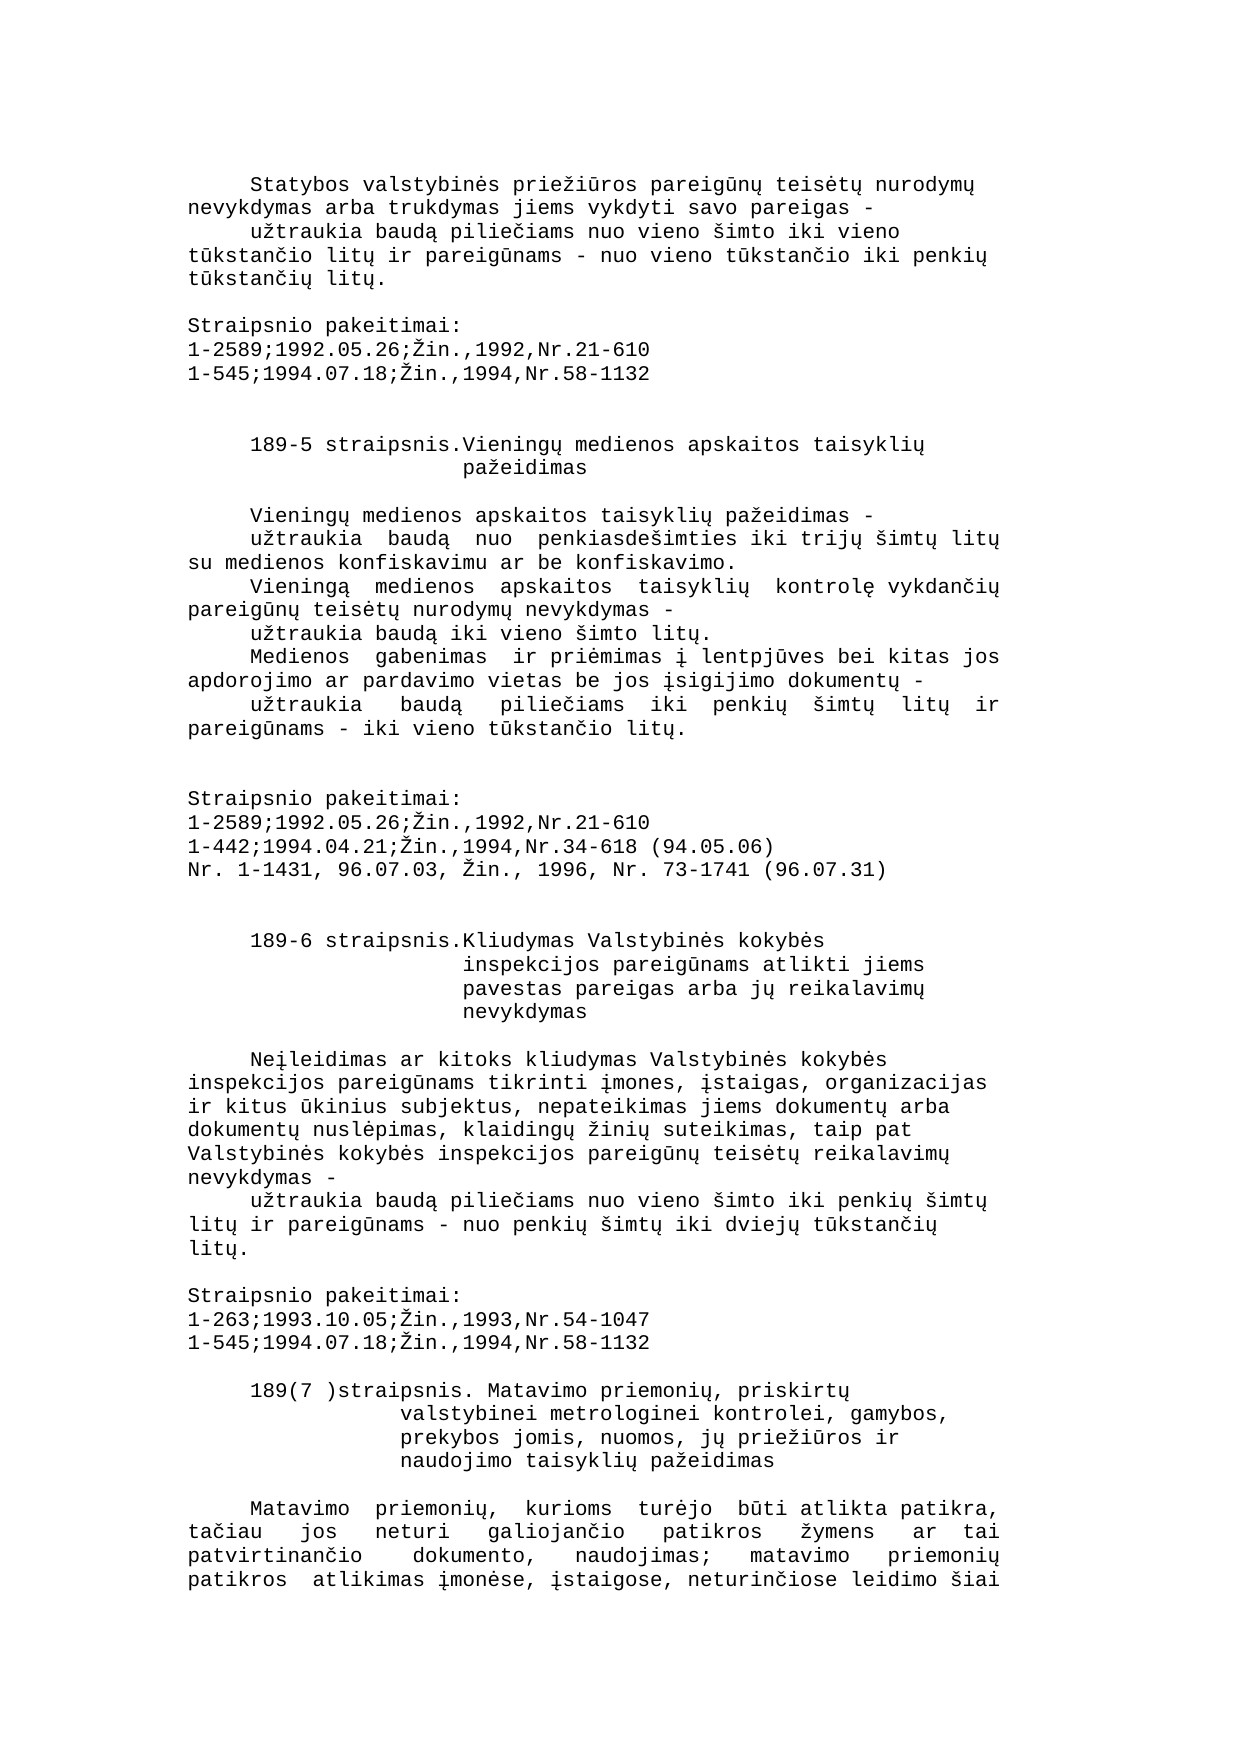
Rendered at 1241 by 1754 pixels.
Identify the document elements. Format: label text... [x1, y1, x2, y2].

text litų. [187, 1238, 1053, 1261]
text ir kitus ūkinius subjektus, nepateikimas jiems dokumentų arba [187, 1096, 1053, 1119]
text 1-263;1993.10.05;Žin.,1993,Nr.54-1047 [187, 1309, 1053, 1332]
text tūkstančių litų. [187, 268, 1053, 292]
text prekybos jomis, nuomos, jų priežiūros ir [187, 1427, 1053, 1451]
text 1-442;1994.04.21;Žin.,1994,Nr.34-618 (94.05.06) [187, 836, 1053, 859]
text litų ir pareigūnams - nuo penkių šimtų iki dviejų tūkstančių [187, 1214, 1053, 1238]
text tačiau jos neturi galiojančio patikros žymens ar tai [187, 1521, 1053, 1545]
text užtraukia baudą piliečiams nuo vieno šimto iki vieno [187, 221, 1053, 244]
text pavestas pareigas arba jų reikalavimų [187, 978, 1053, 1001]
text Straipsnio pakeitimai: [187, 788, 1053, 812]
text užtraukia baudą piliečiams nuo vieno šimto iki penkių šimtų [187, 1190, 1053, 1214]
text Valstybinės kokybės inspekcijos pareigūnų teisėtų reikalavimų [187, 1143, 1053, 1167]
text naudojimo taisyklių pažeidimas [187, 1451, 1053, 1474]
text Nr. 1-1431, 96.07.03, Žin., 1996, Nr. 73-1741 (96.07.31) [187, 859, 1053, 883]
text patvirtinančio dokumento, naudojimas; matavimo priemonių [187, 1545, 1053, 1569]
text Neįleidimas ar kitoks kliudymas Valstybinės kokybės [187, 1048, 1053, 1072]
text dokumentų nuslėpimas, klaidingų žinių suteikimas, taip pat [187, 1119, 1053, 1143]
text pareigūnams - iki vieno tūkstančio litų. [187, 717, 1053, 741]
text tūkstančio litų ir pareigūnams - nuo vieno tūkstančio iki penkių [187, 244, 1053, 268]
text inspekcijos pareigūnams atlikti jiems [187, 954, 1053, 978]
text 1-2589;1992.05.26;Žin.,1992,Nr.21-610 [187, 339, 1053, 363]
text Vieningą medienos apskaitos taisyklių kontrolę vykdančių [187, 576, 1053, 599]
text 1-545;1994.07.18;Žin.,1994,Nr.58-1132 [187, 1332, 1053, 1356]
text su medienos konfiskavimu ar be konfiskavimo. [187, 552, 1053, 576]
text 189-5 straipsnis.Vieningų medienos apskaitos taisyklių [187, 434, 1053, 457]
text užtraukia baudą nuo penkiasdešimties iki trijų šimtų litų [187, 528, 1053, 552]
text Medienos gabenimas ir priėmimas į lentpjūves bei kitas jos [187, 647, 1053, 670]
text nevykdymas - [187, 1167, 1053, 1190]
text užtraukia baudą iki vieno šimto litų. [187, 623, 1053, 647]
text Matavimo priemonių, kurioms turėjo būti atlikta patikra, [187, 1498, 1053, 1521]
text užtraukia baudą piliečiams iki penkių šimtų litų ir [187, 694, 1053, 717]
text pažeidimas [187, 457, 1053, 481]
text pareigūnų teisėtų nurodymų nevykdymas - [187, 599, 1053, 623]
text Statybos valstybinės priežiūros pareigūnų teisėtų nurodymų [187, 174, 1053, 197]
text valstybinei metrologinei kontrolei, gamybos, [187, 1403, 1053, 1427]
text nevykdymas [187, 1001, 1053, 1025]
text 189-6 straipsnis.Kliudymas Valstybinės kokybės [187, 930, 1053, 954]
text 189(7 )straipsnis. Matavimo priemonių, priskirtų [187, 1379, 1053, 1403]
text patikros atlikimas įmonėse, įstaigose, neturinčiose leidimo šiai [187, 1569, 1053, 1592]
text inspekcijos pareigūnams tikrinti įmones, įstaigas, organizacijas [187, 1072, 1053, 1096]
text 1-545;1994.07.18;Žin.,1994,Nr.58-1132 [187, 363, 1053, 386]
text Straipsnio pakeitimai: [187, 1285, 1053, 1309]
text Straipsnio pakeitimai: [187, 316, 1053, 339]
text Vieningų medienos apskaitos taisyklių pažeidimas - [187, 505, 1053, 528]
text 1-2589;1992.05.26;Žin.,1992,Nr.21-610 [187, 812, 1053, 836]
text apdorojimo ar pardavimo vietas be jos įsigijimo dokumentų - [187, 670, 1053, 694]
text nevykdymas arba trukdymas jiems vykdyti savo pareigas - [187, 197, 1053, 221]
